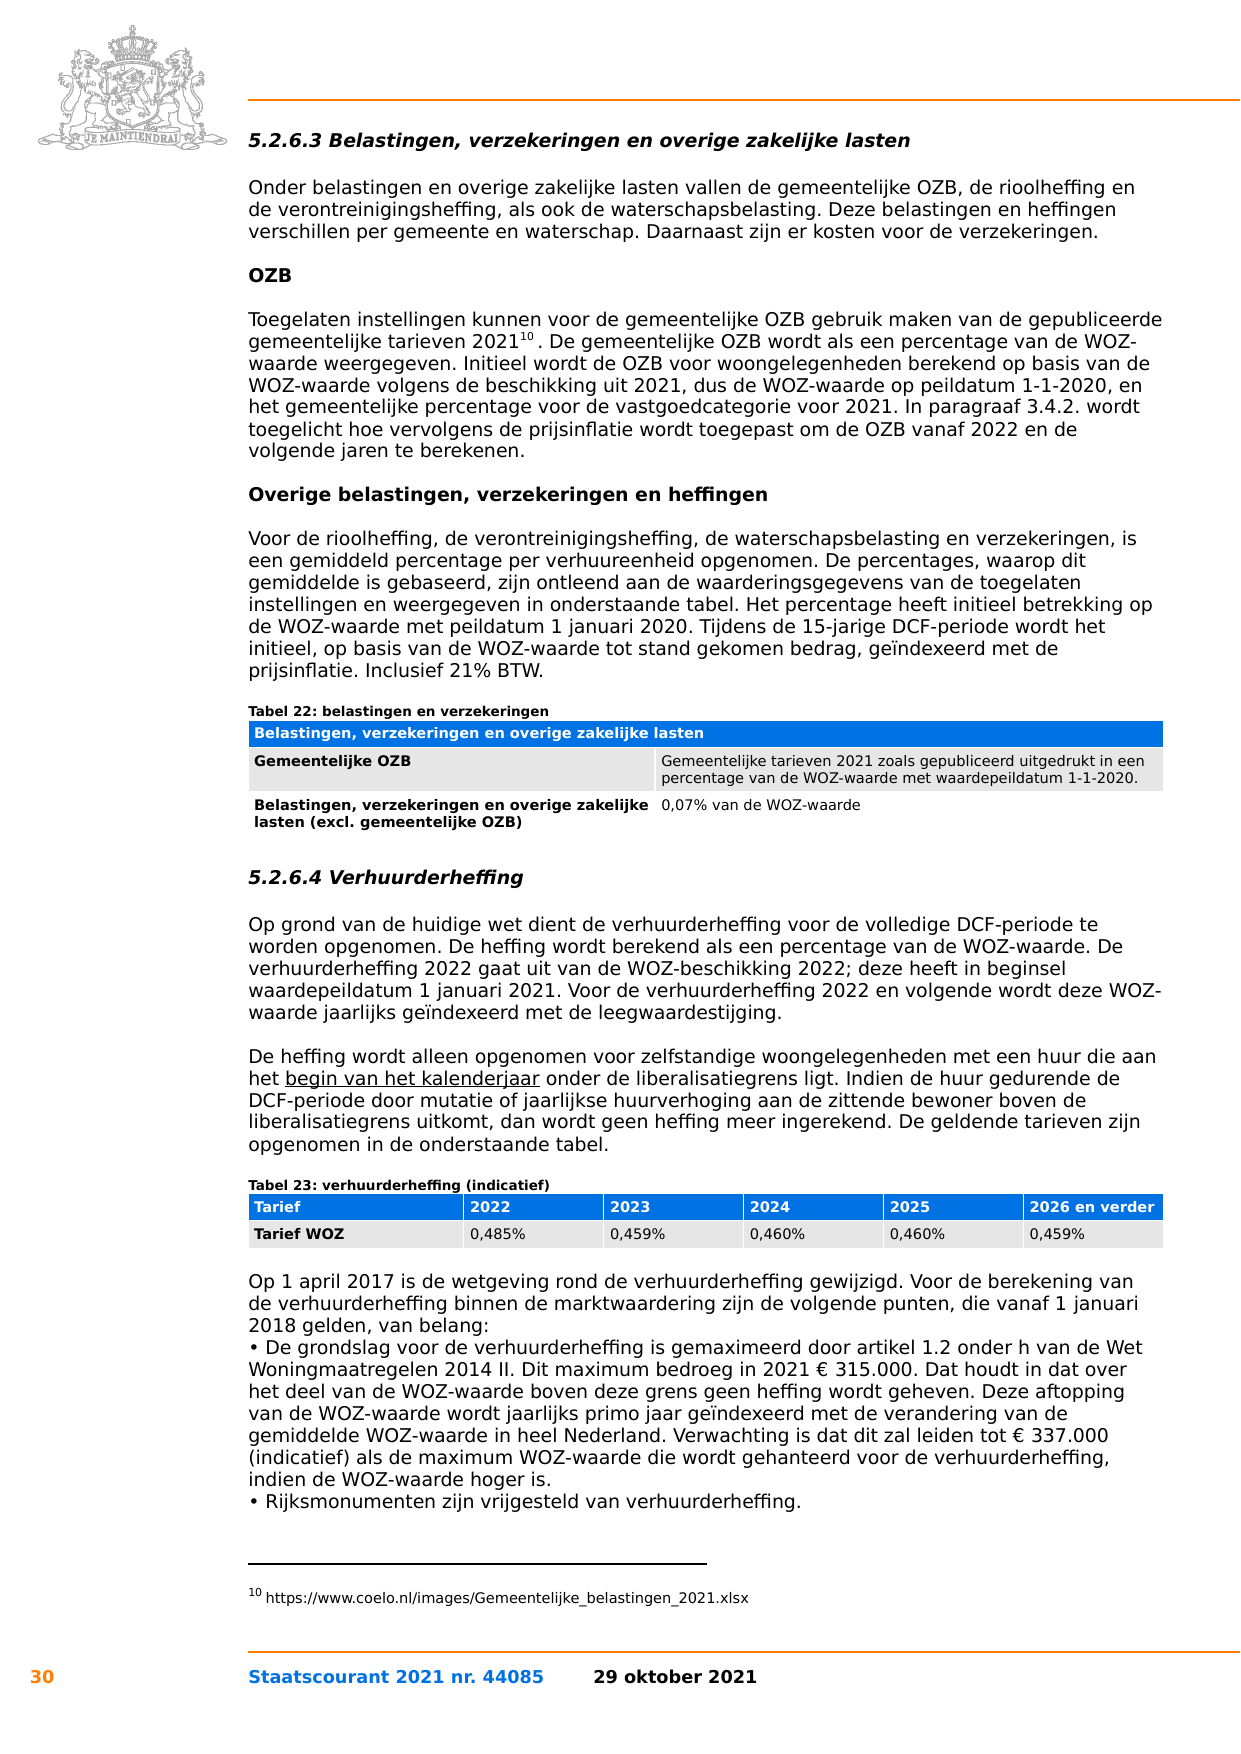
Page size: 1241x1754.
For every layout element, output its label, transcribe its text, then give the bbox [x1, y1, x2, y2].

text Toegelaten instellingen kunnen voor de gemeentelijke OZB gebruik maken van de gepubliceerde gemeentelijke tarieven 2021. De gemeentelijke OZB wordt als een percentage van de WOZ-waarde weergegeven. Initieel wordt de OZB voor woongelegenheden berekend op basis van de WOZ-waarde volgens de beschikking uit 2021, dus de WOZ-waarde op peildatum 1-1-2020, en het gemeentelijke percentage voor de vastgoedcategorie voor 2021. In paragraaf 3.4.2. wordt toegelicht hoe vervolgens de prijsinflatie wordt toegepast om de OZB vanaf 2022 en de volgende jaren te berekenen. [248, 308, 1163, 462]
table_cell 2026 en verder [1024, 1194, 1163, 1220]
subtitle 5.2.6.4 Verhuurderheffing [248, 867, 1163, 889]
table_cell 0,485% [464, 1221, 603, 1248]
text Onder belastingen en overige zakelijke lasten vallen de gemeentelijke OZB, de rioolheffing en de verontreinigingsheffing, als ook de waterschapsbelasting. Deze belastingen en heffingen verschillen per gemeente en waterschap. Daarnaast zijn er kosten voor de verzekeringen. [248, 177, 1163, 243]
subtitle Overige belastingen, verzekeringen en heffingen [248, 484, 1163, 506]
text • Rijksmonumenten zijn vrijgesteld van verhuurderheffing. [248, 1491, 1163, 1512]
text https://www.coelo.nl/images/Gemeentelijke_belastingen_2021.xlsx [248, 1586, 1163, 1608]
table_cell Gemeentelijke tarieven 2021 zoals gepubliceerd uitgedrukt in een percentage van de WOZ-waarde met waardepeildatum 1-1-2020. [656, 748, 1163, 791]
table_cell Tarief [249, 1194, 463, 1220]
text De heffing wordt alleen opgenomen voor zelfstandige woongelegenheden met een huur die aan het begin van het kalenderjaar onder de liberalisatiegrens ligt. Indien de huur gedurende de DCF-periode door mutatie of jaarlijkse huurverhoging aan de zittende bewoner boven de liberalisatiegrens uitkomt, dan wordt geen heffing meer ingerekend. De geldende tarieven zijn opgenomen in de onderstaande tabel. [248, 1046, 1163, 1155]
table_cell Gemeentelijke OZB [249, 748, 654, 791]
text • De grondslag voor de verhuurderheffing is gemaximeerd door artikel 1.2 onder h van de Wet Woningmaatregelen 2014 II. Dit maximum bedroeg in 2021 € 315.000. Dat houdt in dat over het deel van de WOZ-waarde boven deze grens geen heffing wordt geheven. Deze aftopping van de WOZ-waarde wordt jaarlijks primo jaar geïndexeerd met de verandering van de gemiddelde WOZ-waarde in heel Nederland. Verwachting is dat dit zal leiden tot € 337.000 (indicatief) als de maximum WOZ-waarde die wordt gehanteerd voor de verhuurderheffing, indien de WOZ-waarde hoger is. [248, 1337, 1163, 1491]
subtitle OZB [248, 265, 1163, 287]
table_cell 2022 [464, 1194, 603, 1220]
text Voor de rioolheffing, de verontreinigingsheffing, de waterschapsbelasting en verzekeringen, is een gemiddeld percentage per verhuureenheid opgenomen. De percentages, waarop dit gemiddelde is gebaseerd, zijn ontleend aan de waarderingsgegevens van de toegelaten instellingen en weergegeven in onderstaande tabel. Het percentage heeft initieel betrekking op de WOZ-waarde met peildatum 1 januari 2020. Tijdens de 15-jarige DCF-periode wordt het initieel, op basis van de WOZ-waarde tot stand gekomen bedrag, geïndexeerd met de prijsinflatie. Inclusief 21% BTW. [248, 528, 1163, 682]
table_cell Belastingen, verzekeringen en overige zakelijke lasten (excl. gemeentelijke OZB) [249, 793, 654, 836]
table_header Tabel 22: belastingen en verzekeringen [248, 704, 1163, 719]
table_cell 2023 [604, 1194, 743, 1220]
subtitle 5.2.6.3 Belastingen, verzekeringen en overige zakelijke lasten [248, 130, 1163, 152]
table_cell 0,460% [744, 1221, 883, 1248]
table_cell 2024 [744, 1194, 883, 1220]
table_header Tabel 23: verhuurderheffing (indicatief) [248, 1177, 1163, 1193]
picture [38, 25, 227, 150]
table_cell Tarief WOZ [249, 1221, 463, 1248]
table_cell 0,07% van de WOZ-waarde [656, 793, 1163, 836]
text Op 1 april 2017 is de wetgeving rond de verhuurderheffing gewijzigd. Voor de berekening van de verhuurderheffing binnen de marktwaardering zijn de volgende punten, die vanaf 1 januari 2018 gelden, van belang: [248, 1271, 1163, 1337]
table_cell 2025 [884, 1194, 1023, 1220]
table_cell 0,459% [604, 1221, 743, 1248]
table_cell 0,460% [884, 1221, 1023, 1248]
table_cell Belastingen, verzekeringen en overige zakelijke lasten [249, 721, 1163, 747]
table_cell 0,459% [1024, 1221, 1163, 1248]
text Op grond van de huidige wet dient de verhuurderheffing voor de volledige DCF-periode te worden opgenomen. De heffing wordt berekend als een percentage van de WOZ-waarde. De verhuurderheffing 2022 gaat uit van de WOZ-beschikking 2022; deze heeft in beginsel waardepeildatum 1 januari 2021. Voor de verhuurderheffing 2022 en volgende wordt deze WOZ-waarde jaarlijks geïndexeerd met de leegwaardestijging. [248, 914, 1163, 1024]
